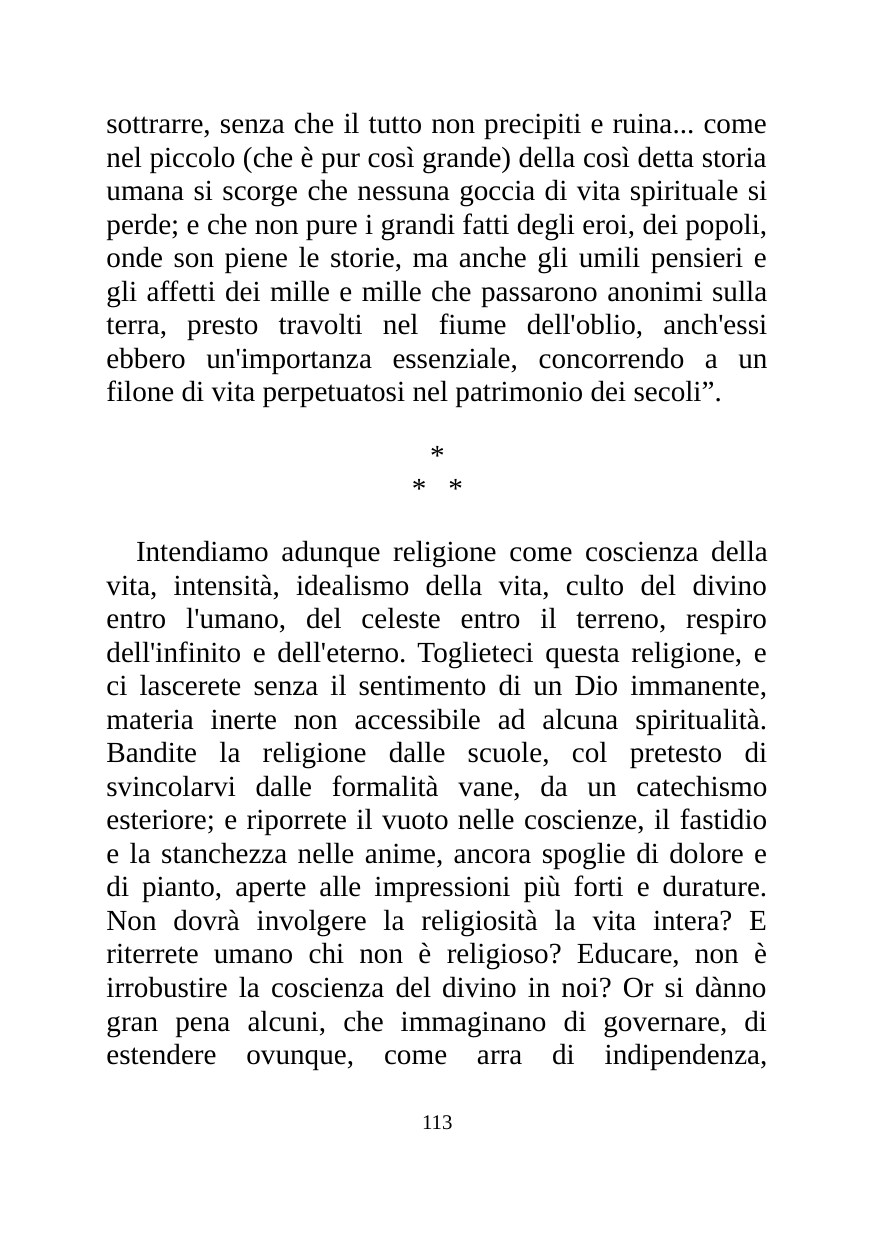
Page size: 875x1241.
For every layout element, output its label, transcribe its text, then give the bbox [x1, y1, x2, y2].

text * * * [106, 438, 768, 505]
text sottrarre, senza che il tutto non precipiti e ruina... come nel piccolo (che è pur così grande) della così detta storia umana si scorge che nessuna goccia di vita spirituale si perde; e che non pure i grandi fatti degli eroi, dei popoli, onde son piene le storie, ma anche gli umili pensieri e gli affetti dei mille e mille che passarono anonimi sulla terra, presto travolti nel fiume dell'oblio, anch'essi ebbero un'importanza essenziale, concorrendo a un filone di vita perpetuatosi nel patrimonio dei secoli”. [106, 106, 768, 408]
text Intendiamo adunque religione come coscienza della vita, intensità, idealismo della vita, culto del divino entro l'umano, del celeste entro il terreno, respiro dell'infinito e dell'eterno. Toglieteci questa religione, e ci lascerete senza il sentimento di un Dio immanente, materia inerte non accessibile ad alcuna spiritualità. Bandite la religione dalle scuole, col pretesto di svincolarvi dalle formalità vane, da un catechismo esteriore; e riporrete il vuoto nelle coscienze, il fastidio e la stanchezza nelle anime, ancora spoglie di dolore e di pianto, aperte alle impressioni più forti e durature. Non dovrà involgere la religiosità la vita intera? E riterrete umano chi non è religioso? Educare, non è irrobustire la coscienza del divino in noi? Or si dànno gran pena alcuni, che immaginano di governare, di estendere ovunque, come arra di indipendenza, [106, 534, 768, 1071]
